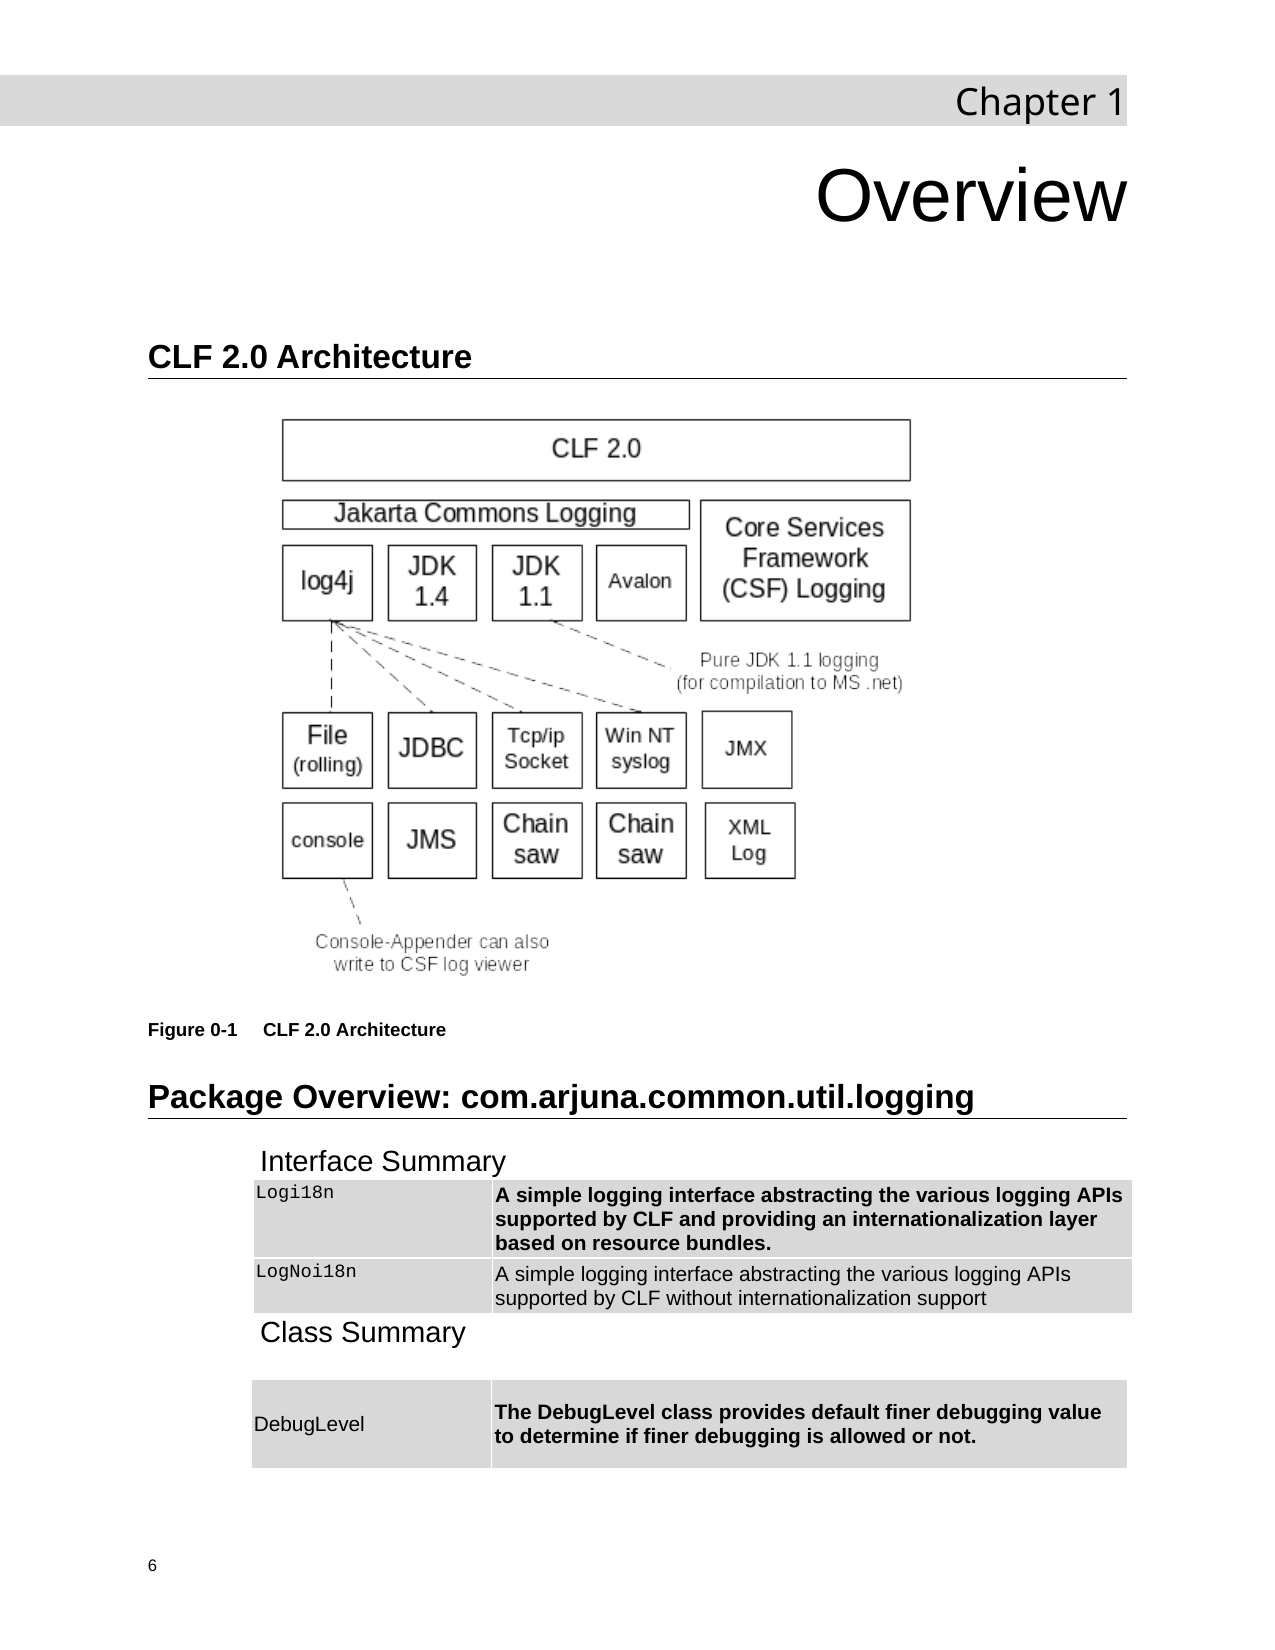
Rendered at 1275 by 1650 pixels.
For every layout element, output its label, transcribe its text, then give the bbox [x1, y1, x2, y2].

title Overview [263, 151, 1127, 237]
text Figure 0‑1 CLF 2.0 Architecture [148, 1018, 1127, 1040]
subtitle CLF 2.0 Architecture [148, 337, 1127, 378]
subtitle Class Summary [148, 1315, 1127, 1349]
table_header A simple logging interface abstracting the various logging APIs supported by CLF and providing an internationalization layer based on resource bundles. [493, 1180, 1132, 1257]
table_cell LogNoi18n [254, 1259, 492, 1313]
table_cell A simple logging interface abstracting the various logging APIs supported by CLF without internationalization support [493, 1259, 1132, 1313]
table_header DebugLevel [252, 1380, 491, 1468]
table_header The DebugLevel class provides default finer debugging value to determine if finer debugging is allowed or not. [492, 1380, 1127, 1468]
subtitle Package Overview: com.arjuna.common.util.logging [148, 1077, 1127, 1118]
table_header Logi18n [254, 1180, 492, 1257]
subtitle Interface Summary [148, 1144, 1127, 1177]
